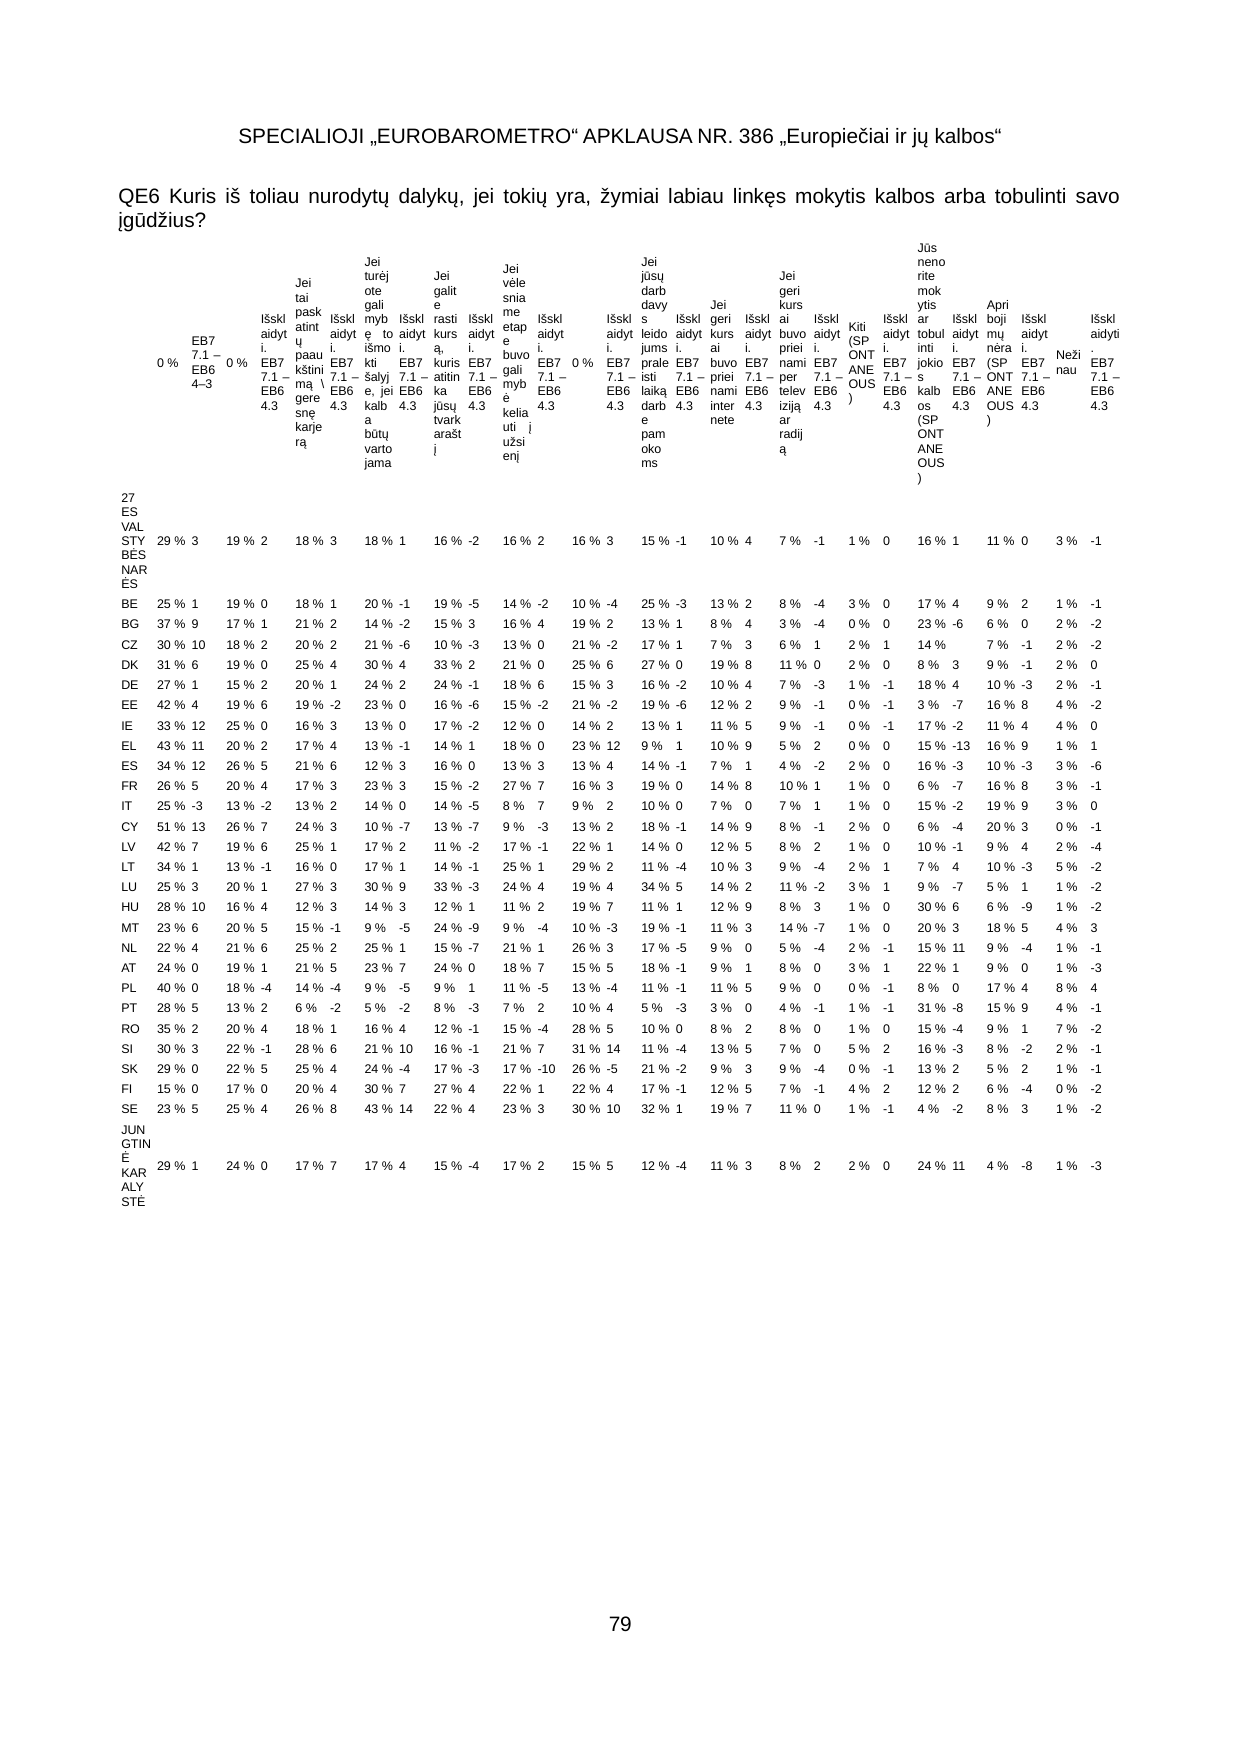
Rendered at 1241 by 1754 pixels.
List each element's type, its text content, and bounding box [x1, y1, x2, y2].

table_cell 1 % [845, 488, 880, 594]
table_cell 31 % [569, 1039, 603, 1059]
table_cell 6 [258, 695, 292, 715]
table_cell –4 [534, 1018, 569, 1038]
table_cell 10 [189, 897, 223, 917]
table_cell 16 % [431, 1039, 465, 1059]
table_header Jei geri kursai buvo prieinami per televiziją ar radiją [776, 237, 811, 487]
table_cell –1 [1088, 816, 1122, 836]
table_cell –3 [465, 877, 500, 897]
table_cell 6 [258, 938, 292, 958]
table_cell 3 [396, 756, 431, 776]
table_cell 5 [742, 1079, 776, 1099]
table_cell 1 [673, 897, 707, 917]
table_cell 4 [742, 675, 776, 695]
table_cell 7 % [776, 1079, 811, 1099]
table_cell 9 % [984, 655, 1018, 675]
table_cell 10 % [984, 857, 1018, 877]
table_cell 5 [604, 1119, 638, 1211]
table_cell –3 [949, 756, 984, 776]
table_cell 2 [604, 715, 638, 735]
table_cell –8 [1018, 1119, 1053, 1211]
table_cell 0 % [845, 735, 880, 756]
table_cell 7 [534, 796, 569, 816]
table_cell 27 % [431, 1079, 465, 1099]
table_cell 1 [327, 836, 361, 857]
table_cell 7 [396, 1079, 431, 1099]
table_cell 7 % [707, 756, 742, 776]
table_cell –13 [949, 735, 984, 756]
table_cell 3 % [776, 614, 811, 634]
table_cell –1 [396, 735, 431, 756]
table_cell 11 [189, 735, 223, 756]
table_cell 24 % [915, 1119, 949, 1211]
table_cell 0 [742, 938, 776, 958]
table_cell –1 [534, 836, 569, 857]
table_cell 24 % [154, 958, 188, 978]
table_cell 12 [189, 756, 223, 776]
table_cell 19 % [569, 897, 603, 917]
table_cell 33 % [431, 877, 465, 897]
table_header Išsklaidyti. EB77.1 – EB64.3 [258, 237, 292, 487]
table_cell 24 % [431, 958, 465, 978]
table_cell 11 % [707, 978, 742, 998]
table_cell 3 [742, 857, 776, 877]
table_cell 0 [396, 715, 431, 735]
table_cell 1 [534, 857, 569, 877]
table_cell 3 [396, 897, 431, 917]
table_cell 3 [949, 655, 984, 675]
table_cell –2 [258, 796, 292, 816]
table_cell 10 % [569, 594, 603, 614]
table_cell 25 % [500, 857, 534, 877]
table_cell –4 [534, 917, 569, 937]
table_cell 5 % [845, 1039, 880, 1059]
table_cell 24 % [361, 675, 396, 695]
table_cell 15 % [915, 938, 949, 958]
table_cell 9 [742, 816, 776, 836]
table_cell 17 % [223, 1079, 258, 1099]
table_cell 0 % [845, 614, 880, 634]
table_cell –3 [534, 816, 569, 836]
table_cell 1 % [845, 1099, 880, 1119]
table_cell RO [118, 1018, 154, 1038]
table_cell 14 % [292, 978, 327, 998]
table_cell –3 [949, 1039, 984, 1059]
table_cell 18 % [638, 816, 673, 836]
table_cell –2 [465, 776, 500, 796]
table_cell 19 % [569, 877, 603, 897]
table_cell 12 % [431, 897, 465, 917]
table_cell EL [118, 735, 154, 756]
table_cell 3 % [845, 877, 880, 897]
table_cell 7 % [776, 675, 811, 695]
table_cell –5 [465, 594, 500, 614]
table_cell 34 % [154, 756, 188, 776]
table_cell 9 % [361, 917, 396, 937]
table_cell 22 % [223, 1039, 258, 1059]
table_cell 8 % [984, 1039, 1018, 1059]
table_cell –1 [465, 1018, 500, 1038]
table_cell 8 % [915, 655, 949, 675]
table_cell 0 [465, 756, 500, 776]
table_cell 33 % [154, 715, 188, 735]
table_cell 11 % [776, 877, 811, 897]
table_cell CY [118, 816, 154, 836]
table_cell 0 [1088, 796, 1122, 816]
table_cell 11 % [707, 1119, 742, 1211]
table_cell 4 [534, 614, 569, 634]
table_cell 0 [811, 978, 845, 998]
table_cell 0 [534, 735, 569, 756]
table_cell 25 % [569, 655, 603, 675]
table_cell 0 [673, 776, 707, 796]
table_header Kiti (SPONTANEOUS) [845, 237, 880, 487]
table_cell MT [118, 917, 154, 937]
table_cell 6 % [984, 897, 1018, 917]
table_cell 7 [742, 1099, 776, 1119]
table_cell 13 % [707, 1039, 742, 1059]
table_cell 15 % [638, 488, 673, 594]
table_cell 7 [189, 836, 223, 857]
table_header Jei tai paskatintų paaukštinimą \geresnę karjerą [292, 237, 327, 487]
table_cell 5 % [638, 998, 673, 1018]
table_cell 14 [396, 1099, 431, 1119]
table_cell 0 [880, 917, 914, 937]
table_cell 6 [189, 917, 223, 937]
table_cell HU [118, 897, 154, 917]
table_cell –1 [673, 488, 707, 594]
table_cell 11 % [707, 917, 742, 937]
table_cell 8 % [776, 1018, 811, 1038]
table_cell 0 [880, 1018, 914, 1038]
table_cell –1 [880, 1099, 914, 1119]
table_cell 22 % [915, 958, 949, 978]
table_cell 6 [534, 675, 569, 695]
table_cell 24 % [292, 816, 327, 836]
table_cell –4 [811, 938, 845, 958]
table_cell 3 [327, 488, 361, 594]
table_header Nežinau [1053, 237, 1087, 487]
table_cell 19 % [223, 594, 258, 614]
table_cell 12 % [707, 695, 742, 715]
table_cell 4 % [776, 756, 811, 776]
table_cell 29 % [154, 1059, 188, 1079]
table_cell 30 % [915, 897, 949, 917]
table_cell –2 [949, 715, 984, 735]
table_cell 2 [949, 1059, 984, 1079]
table_cell 0 [880, 796, 914, 816]
table_cell 0 [880, 756, 914, 776]
table_cell –1 [949, 836, 984, 857]
table_cell 0 [396, 796, 431, 816]
table_cell –7 [396, 816, 431, 836]
table_header Jei vėlesniame etape buvo galimybė keliauti į užsienį [500, 237, 534, 487]
table_cell –4 [1018, 1079, 1053, 1099]
table_cell 5 [258, 917, 292, 937]
table_cell 23 % [154, 917, 188, 937]
table_cell –2 [1088, 1079, 1122, 1099]
table_cell –2 [327, 998, 361, 1018]
table_cell 17 % [500, 836, 534, 857]
table_cell 0 % [845, 695, 880, 715]
table_cell 14 % [569, 715, 603, 735]
table_cell 6 [604, 655, 638, 675]
table_cell 18 % [223, 634, 258, 654]
table_cell –1 [673, 958, 707, 978]
table_cell 18 % [984, 917, 1018, 937]
table_cell 8 [327, 1099, 361, 1119]
table_header 0 % [154, 237, 188, 487]
table_cell 4 % [915, 1099, 949, 1119]
table_cell JUNGTINĖ KARALYSTĖ [118, 1119, 154, 1211]
table_cell –1 [673, 978, 707, 998]
table_cell 3 [604, 776, 638, 796]
table_cell –3 [465, 998, 500, 1018]
table_cell 1 % [845, 675, 880, 695]
table_cell –1 [811, 1079, 845, 1099]
table_cell 0 [673, 796, 707, 816]
table_cell –1 [258, 857, 292, 877]
table_cell –7 [465, 816, 500, 836]
table_cell –3 [1088, 958, 1122, 978]
table_cell 0 [673, 836, 707, 857]
table_cell 1 [534, 1079, 569, 1099]
table_cell 4 [396, 1119, 431, 1211]
table_cell 0 [949, 978, 984, 998]
table_cell 2 [1018, 594, 1053, 614]
table_cell –2 [1088, 634, 1122, 654]
table_cell 8 % [776, 594, 811, 614]
table_cell 22 % [569, 836, 603, 857]
table_cell 28 % [292, 1039, 327, 1059]
table_cell 24 % [431, 675, 465, 695]
table_cell 2 % [845, 655, 880, 675]
table_cell 25 % [223, 1099, 258, 1119]
table_cell 17 % [915, 594, 949, 614]
table_cell 20 % [915, 917, 949, 937]
table_cell 4 [1018, 836, 1053, 857]
table_cell 9 % [984, 1018, 1018, 1038]
table_header Jei turėjote galimybę to išmokti šalyje, jei kalba būtų vartojama [361, 237, 396, 487]
table_cell 1 [673, 735, 707, 756]
table_cell 2 % [845, 1119, 880, 1211]
table_header Išsklaidyti. EB77.1 – EB64.3 [1018, 237, 1053, 487]
table_cell 9 % [776, 1059, 811, 1079]
table_cell 0 [534, 715, 569, 735]
table_cell 11 % [500, 897, 534, 917]
table_cell 1 [673, 715, 707, 735]
table_cell 1 [949, 958, 984, 978]
table_cell 3 [396, 776, 431, 796]
table_cell 4 [327, 655, 361, 675]
table_cell –3 [673, 998, 707, 1018]
table_cell 0 [880, 776, 914, 796]
table_cell 12 [189, 715, 223, 735]
table_cell 15 % [500, 695, 534, 715]
table_cell –2 [673, 675, 707, 695]
table_cell 1 [1018, 1018, 1053, 1038]
table_cell 7 % [915, 857, 949, 877]
table_cell –1 [1088, 488, 1122, 594]
table_cell 15 % [431, 776, 465, 796]
table_cell 16 % [915, 756, 949, 776]
table_cell 5 [742, 715, 776, 735]
table_cell 25 % [154, 796, 188, 816]
table_cell –2 [327, 695, 361, 715]
table_cell 2 [396, 836, 431, 857]
table_cell SI [118, 1039, 154, 1059]
table_cell 2 [189, 1018, 223, 1038]
table_cell LU [118, 877, 154, 897]
table_header Jei jūsų darbdavys leido jums praleisti laiką darbe pamokoms [638, 237, 673, 487]
table_cell 2 % [1053, 655, 1087, 675]
table_cell 3 [1088, 917, 1122, 937]
table_cell 5 [258, 1059, 292, 1079]
table_cell –4 [327, 978, 361, 998]
table_cell 33 % [431, 655, 465, 675]
table_cell 8 % [707, 1018, 742, 1038]
table_cell 5 [189, 1099, 223, 1119]
table_cell 28 % [569, 1018, 603, 1038]
table_cell 3 % [915, 695, 949, 715]
table_cell 1 [189, 594, 223, 614]
table_cell 13 % [707, 594, 742, 614]
table_cell 14 % [707, 816, 742, 836]
table_cell 11 % [500, 978, 534, 998]
table_cell 23 % [569, 735, 603, 756]
table_cell 0 [880, 735, 914, 756]
table_cell 26 % [569, 1059, 603, 1079]
table_cell 43 % [361, 1099, 396, 1119]
table_cell 17 % [500, 1119, 534, 1211]
table_cell 6 % [915, 816, 949, 836]
table_cell 21 % [638, 1059, 673, 1079]
table_cell 15 % [984, 998, 1018, 1018]
table_cell 0 [1018, 488, 1053, 594]
table_cell 18 % [361, 488, 396, 594]
table_cell 3 [1018, 816, 1053, 836]
table_cell 2 [742, 695, 776, 715]
table_cell 6 % [292, 998, 327, 1018]
table_cell 2 [604, 857, 638, 877]
table_cell –7 [811, 917, 845, 937]
table_cell 11 % [638, 897, 673, 917]
table_cell 19 % [223, 655, 258, 675]
table_cell 15 % [915, 735, 949, 756]
table_cell –1 [673, 917, 707, 937]
table_cell –7 [949, 695, 984, 715]
table_cell 3 % [1053, 756, 1087, 776]
table_cell 12 % [500, 715, 534, 735]
table_cell 20 % [223, 1018, 258, 1038]
table_cell 17 % [223, 614, 258, 634]
table_cell 19 % [223, 488, 258, 594]
table_cell 1 [327, 1018, 361, 1038]
table_cell –1 [880, 1059, 914, 1079]
table_cell 2 [1018, 1059, 1053, 1079]
table_cell 0 % [845, 978, 880, 998]
table_cell –1 [880, 715, 914, 735]
table_cell 9 % [707, 1059, 742, 1079]
table_cell 1 [396, 488, 431, 594]
table_cell –1 [811, 816, 845, 836]
table_header 0 % [569, 237, 603, 487]
table_cell 4 [949, 594, 984, 614]
table_cell 0 [534, 655, 569, 675]
table_cell 3 [327, 897, 361, 917]
table_cell –2 [1088, 1099, 1122, 1119]
table_cell 17 % [431, 1059, 465, 1079]
table_cell –2 [1088, 614, 1122, 634]
table_cell 14 [604, 1039, 638, 1059]
table_cell 14 % [776, 917, 811, 937]
table_cell 0 [258, 594, 292, 614]
table_cell 7 % [776, 488, 811, 594]
table_cell 4 % [776, 998, 811, 1018]
table_cell –1 [465, 857, 500, 877]
table_cell 13 % [223, 796, 258, 816]
table_cell –1 [258, 1039, 292, 1059]
table_cell 0 [880, 816, 914, 836]
table_cell 2 % [1053, 836, 1087, 857]
table_cell 1 % [1053, 877, 1087, 897]
table_cell 0 % [1053, 816, 1087, 836]
table_cell 2 [327, 938, 361, 958]
table_cell 9 % [776, 695, 811, 715]
table_cell 13 % [361, 715, 396, 735]
table_cell 17 % [638, 1079, 673, 1099]
table_cell –5 [465, 796, 500, 816]
table_cell PL [118, 978, 154, 998]
table_cell 13 % [292, 796, 327, 816]
table_cell 2 [811, 735, 845, 756]
table_cell 20 % [223, 735, 258, 756]
table_cell 9 [1018, 735, 1053, 756]
table_cell 35 % [154, 1018, 188, 1038]
table_cell –2 [396, 998, 431, 1018]
table_cell 12 % [707, 836, 742, 857]
table_cell –7 [949, 776, 984, 796]
table_cell 25 % [154, 877, 188, 897]
table_header Išsklaidyti. EB77.1 – EB64.3 [811, 237, 845, 487]
table_cell 7 % [707, 796, 742, 816]
table_cell –1 [880, 998, 914, 1018]
table_cell IT [118, 796, 154, 816]
table_cell 20 % [223, 877, 258, 897]
table_cell 19 % [431, 594, 465, 614]
table_cell 11 % [707, 715, 742, 735]
table_cell 1 [465, 897, 500, 917]
table_cell AT [118, 958, 154, 978]
table_cell 13 % [569, 978, 603, 998]
table_cell 8 [1018, 776, 1053, 796]
table_cell 21 % [569, 634, 603, 654]
table_cell 1 % [1053, 958, 1087, 978]
table_cell 42 % [154, 836, 188, 857]
table_cell 8 % [431, 998, 465, 1018]
table_cell [949, 634, 984, 654]
table_cell 4 [949, 857, 984, 877]
table_cell 0 [811, 655, 845, 675]
table_cell 17 % [292, 1119, 327, 1211]
table_cell LT [118, 857, 154, 877]
table_cell 5 [189, 998, 223, 1018]
table_cell 16 % [500, 614, 534, 634]
table_cell –4 [258, 978, 292, 998]
table_cell 17 % [292, 776, 327, 796]
table_cell 18 % [292, 1018, 327, 1038]
table_cell 1 % [845, 897, 880, 917]
table_cell 30 % [154, 1039, 188, 1059]
table_cell 29 % [569, 857, 603, 877]
table_cell 2 [534, 998, 569, 1018]
table_cell 27 % [154, 675, 188, 695]
table_cell –1 [1088, 776, 1122, 796]
table_cell 15 % [431, 938, 465, 958]
table_cell –2 [949, 796, 984, 816]
table_cell 9 % [984, 938, 1018, 958]
table_cell 3 [327, 816, 361, 836]
table_cell 21 % [292, 958, 327, 978]
table_cell FR [118, 776, 154, 796]
table_cell 0 [327, 857, 361, 877]
table_cell 1 [1088, 735, 1122, 756]
table_cell 1 % [845, 917, 880, 937]
table_cell 7 % [776, 796, 811, 816]
table_cell 19 % [638, 695, 673, 715]
table_cell 30 % [361, 877, 396, 897]
table_cell 0 [673, 655, 707, 675]
table_cell 0 [811, 958, 845, 978]
table_cell 12 % [361, 756, 396, 776]
table_cell 0 [880, 655, 914, 675]
table_cell 20 % [361, 594, 396, 614]
table_cell 5 [673, 877, 707, 897]
table_cell 5 [742, 1039, 776, 1059]
table_cell 34 % [638, 877, 673, 897]
table_cell –5 [534, 978, 569, 998]
table_cell 17 % [915, 715, 949, 735]
table_cell 22 % [431, 1099, 465, 1119]
table_cell 23 % [500, 1099, 534, 1119]
table_cell 16 % [915, 488, 949, 594]
table_cell 27 % [500, 776, 534, 796]
table_cell –1 [880, 978, 914, 998]
table_cell PT [118, 998, 154, 1018]
table_cell 6 [949, 897, 984, 917]
table_cell 9 % [915, 877, 949, 897]
table_cell 2 % [1053, 634, 1087, 654]
table_cell 17 % [292, 735, 327, 756]
table_cell 5 [604, 958, 638, 978]
table_cell 2 [742, 594, 776, 614]
table_cell 9 % [984, 836, 1018, 857]
table_cell 16 % [500, 488, 534, 594]
table_cell 4 % [984, 1119, 1018, 1211]
table_cell 11 % [984, 715, 1018, 735]
table_cell 4 [604, 998, 638, 1018]
table_cell BG [118, 614, 154, 634]
table_cell –9 [465, 917, 500, 937]
table_cell 0 % [845, 715, 880, 735]
table_cell 3 [534, 756, 569, 776]
table_cell 22 % [500, 1079, 534, 1099]
table_cell 2 [258, 998, 292, 1018]
table_cell –6 [673, 695, 707, 715]
table_cell 3 [189, 488, 223, 594]
table_cell –3 [604, 917, 638, 937]
table_cell 25 % [361, 938, 396, 958]
table_cell –1 [465, 1039, 500, 1059]
table_cell 13 % [500, 634, 534, 654]
table_cell 20 % [292, 675, 327, 695]
table_cell 18 % [500, 958, 534, 978]
table_header Jei geri kursai buvo prieinami internete [707, 237, 742, 487]
table_cell 1 % [1053, 594, 1087, 614]
table_cell 11 % [984, 488, 1018, 594]
table_cell 2 [604, 816, 638, 836]
table_cell –2 [604, 634, 638, 654]
table_cell –1 [880, 938, 914, 958]
table_cell 19 % [223, 958, 258, 978]
table_cell 0 [1018, 614, 1053, 634]
table_cell 25 % [292, 655, 327, 675]
table_cell –7 [465, 938, 500, 958]
table_cell 13 % [638, 715, 673, 735]
table_cell –1 [1088, 938, 1122, 958]
table_cell –5 [604, 1059, 638, 1079]
table_cell 5 % [361, 998, 396, 1018]
table_cell 10 % [569, 917, 603, 937]
table_cell 7 [534, 958, 569, 978]
table_cell –8 [949, 998, 984, 1018]
table_cell 2 [534, 488, 569, 594]
table_cell –5 [396, 978, 431, 998]
table_cell –3 [1018, 675, 1053, 695]
table_cell 1 [258, 958, 292, 978]
table_cell 2 [880, 1079, 914, 1099]
table_cell –3 [1018, 756, 1053, 776]
table_cell 27 ES VALSTYBĖS NARĖS [118, 488, 154, 594]
table_cell 9 % [431, 978, 465, 998]
table_cell 8 % [776, 958, 811, 978]
table_cell 20 % [292, 1079, 327, 1099]
table_cell 3 [327, 776, 361, 796]
table_cell –2 [534, 695, 569, 715]
table_cell 4 [258, 1099, 292, 1119]
table_cell 10 % [707, 488, 742, 594]
table_header Jei galite rasti kursą, kuris atitinka jūsų tvarkaraštį [431, 237, 465, 487]
table_cell 26 % [154, 776, 188, 796]
table_cell 10 % [431, 634, 465, 654]
table_cell 1 [465, 735, 500, 756]
table_cell 20 % [292, 634, 327, 654]
table_cell 10 [604, 1099, 638, 1119]
table_cell 14 % [638, 756, 673, 776]
table_cell –1 [1088, 594, 1122, 614]
table_cell 1 [880, 634, 914, 654]
table_cell –4 [673, 857, 707, 877]
table_cell 7 % [500, 998, 534, 1018]
table_cell –4 [949, 816, 984, 836]
table_cell 2 % [845, 816, 880, 836]
table_cell 15 % [915, 796, 949, 816]
table_cell 3 [742, 634, 776, 654]
table_cell 0 [189, 958, 223, 978]
table_cell 2 [604, 796, 638, 816]
table_cell 7 [327, 1119, 361, 1211]
table_cell –4 [673, 1119, 707, 1211]
table_cell 5 % [984, 1059, 1018, 1079]
table_cell 4 [327, 1079, 361, 1099]
table_cell –1 [811, 695, 845, 715]
table_cell 21 % [569, 695, 603, 715]
table_cell 5 [189, 776, 223, 796]
table_cell 1 [258, 877, 292, 897]
table_cell 11 % [638, 1039, 673, 1059]
table_cell –2 [465, 488, 500, 594]
table_cell 1 % [845, 998, 880, 1018]
table_cell 16 % [569, 776, 603, 796]
table_cell –2 [811, 877, 845, 897]
table_cell 23 % [915, 614, 949, 634]
table_cell 25 % [292, 1059, 327, 1079]
table_cell 2 [396, 675, 431, 695]
table_cell 1 [673, 1099, 707, 1119]
table_cell 0 [880, 594, 914, 614]
table_cell 15 % [431, 1119, 465, 1211]
table_cell –10 [534, 1059, 569, 1079]
table_cell DK [118, 655, 154, 675]
table_cell 0 [1088, 715, 1122, 735]
table_cell 1 % [845, 1018, 880, 1038]
table_cell 26 % [292, 1099, 327, 1119]
table_cell 27 % [292, 877, 327, 897]
table_cell –4 [811, 857, 845, 877]
table_cell 3 [1018, 1099, 1053, 1119]
table_cell 16 % [431, 488, 465, 594]
table_cell 4 [258, 897, 292, 917]
table_cell 17 % [500, 1059, 534, 1079]
table_cell 30 % [361, 655, 396, 675]
table_cell 15 % [154, 1079, 188, 1099]
table_cell 2 % [1053, 1039, 1087, 1059]
table_cell 21 % [292, 756, 327, 776]
table_cell 2 [258, 735, 292, 756]
table_cell 2 [258, 488, 292, 594]
table_cell 2 [465, 655, 500, 675]
table_cell 1 % [845, 836, 880, 857]
table_cell 14 % [361, 614, 396, 634]
table_header Išsklaidyti. EB77.1 – EB64.3 [673, 237, 707, 487]
table_cell 15 % [569, 1119, 603, 1211]
table_cell 8 % [915, 978, 949, 998]
table_cell 4 [327, 1059, 361, 1079]
table_cell 11 % [776, 1099, 811, 1119]
table_cell 15 % [431, 614, 465, 634]
table_cell 10 [396, 1039, 431, 1059]
table_cell 16 % [431, 695, 465, 715]
table_cell 14 % [500, 594, 534, 614]
table_cell 14 % [431, 796, 465, 816]
table_cell 19 % [707, 655, 742, 675]
table_cell 15 % [569, 958, 603, 978]
table_cell 12 % [915, 1079, 949, 1099]
table_cell 1 [811, 796, 845, 816]
table_cell 26 % [223, 756, 258, 776]
table_cell 3 % [845, 594, 880, 614]
table_cell 3 % [707, 998, 742, 1018]
table_cell 2 [258, 675, 292, 695]
table_cell 10 % [361, 816, 396, 836]
table_cell 0 [396, 695, 431, 715]
table_cell 25 % [292, 938, 327, 958]
table_cell –3 [189, 796, 223, 816]
table_cell 9 % [984, 958, 1018, 978]
table_cell 0 [534, 634, 569, 654]
table_cell 3 % [1053, 796, 1087, 816]
table_cell –4 [396, 1059, 431, 1079]
table_cell 17 % [361, 836, 396, 857]
table_cell 7 % [984, 634, 1018, 654]
table_cell 6 [327, 1039, 361, 1059]
table_cell 8 % [707, 614, 742, 634]
table_cell 7 [396, 958, 431, 978]
table_cell FI [118, 1079, 154, 1099]
table_cell –5 [673, 938, 707, 958]
table_cell 4 [604, 1079, 638, 1099]
table_cell 11 % [776, 655, 811, 675]
table_cell 3 [534, 1099, 569, 1119]
table_cell 3 [742, 1119, 776, 1211]
table_cell 9 % [500, 917, 534, 937]
table_cell –3 [673, 594, 707, 614]
table_header Išsklaidyti. EB77.1 – EB64.3 [396, 237, 431, 487]
table_cell 27 % [638, 655, 673, 675]
table_cell –7 [949, 877, 984, 897]
table_cell 11 [949, 938, 984, 958]
table_cell 0 [880, 488, 914, 594]
table_cell 7 [258, 816, 292, 836]
table_cell –1 [811, 715, 845, 735]
table_cell 2 % [845, 756, 880, 776]
table_cell 4 [465, 1099, 500, 1119]
table_cell 16 % [984, 776, 1018, 796]
table_header Išsklaidyti. EB77.1 – EB64.3 [742, 237, 776, 487]
table_cell 8 [742, 655, 776, 675]
table_cell 5 [1018, 917, 1053, 937]
table_cell 1 [880, 857, 914, 877]
table_cell –3 [465, 634, 500, 654]
table_cell LV [118, 836, 154, 857]
table_cell 5 % [776, 735, 811, 756]
table_cell –2 [1088, 1018, 1122, 1038]
table_cell –1 [1018, 655, 1053, 675]
table_cell 4 % [1053, 998, 1087, 1018]
table_cell 12 % [707, 897, 742, 917]
table_cell 12 % [292, 897, 327, 917]
table_header Išsklaidyti. EB77.1 – EB64.3 [604, 237, 638, 487]
table_cell 8 % [500, 796, 534, 816]
table_cell 1 % [1053, 897, 1087, 917]
table_cell –1 [1088, 1039, 1122, 1059]
table_cell 2 [811, 836, 845, 857]
table_cell 1 [258, 614, 292, 634]
table_cell 0 [189, 1079, 223, 1099]
table_cell 28 % [154, 897, 188, 917]
table_cell 20 % [223, 776, 258, 796]
table_cell 13 % [223, 857, 258, 877]
table_cell 9 [189, 614, 223, 634]
table_cell 10 % [776, 776, 811, 796]
table_cell 13 % [500, 756, 534, 776]
table_cell 9 [1018, 796, 1053, 816]
table_cell 22 % [569, 1079, 603, 1099]
table_header 0 % [223, 237, 258, 487]
table_cell 1 [811, 634, 845, 654]
text QE6 Kuris iš toliau nurodytų dalykų, jei tokių yra, žymiai labiau linkęs mokytis kalbos arba tobulinti savo įgūdžius? [118, 183, 1122, 231]
table_cell 1 % [845, 796, 880, 816]
table_cell 17 % [638, 634, 673, 654]
table_cell 0 [465, 958, 500, 978]
table_cell 13 % [638, 614, 673, 634]
table_cell –2 [1088, 857, 1122, 877]
table_cell 4 [1088, 978, 1122, 998]
table_cell 25 % [638, 594, 673, 614]
table_cell –4 [811, 1059, 845, 1079]
table_cell 1 % [1053, 735, 1087, 756]
table_cell 1 [327, 675, 361, 695]
table_cell 8 % [776, 816, 811, 836]
table_cell 0 [880, 614, 914, 634]
table_cell NL [118, 938, 154, 958]
table_cell 5 % [984, 877, 1018, 897]
table_cell DE [118, 675, 154, 695]
table_cell SK [118, 1059, 154, 1079]
table_cell 21 % [292, 614, 327, 634]
table_cell 13 % [361, 735, 396, 756]
table_cell 1 % [1053, 1099, 1087, 1119]
table_cell 4 [1018, 715, 1053, 735]
table_cell 0 [673, 1018, 707, 1038]
table_cell 8 [742, 776, 776, 796]
table_cell 1 [465, 978, 500, 998]
table_header Išsklaidyti. EB77.1 – EB64.3 [534, 237, 569, 487]
table_cell 2 % [1053, 614, 1087, 634]
table_cell 14 % [431, 735, 465, 756]
table_header Išsklaidyti. EB77.1 – EB64.3 [327, 237, 361, 487]
table_cell 1 % [845, 776, 880, 796]
table_cell 3 [811, 897, 845, 917]
table_cell 21 % [500, 1039, 534, 1059]
table_cell 1 [189, 1119, 223, 1211]
table_cell 23 % [154, 1099, 188, 1119]
table_cell 0 [811, 1039, 845, 1059]
table_cell 5 % [1053, 857, 1087, 877]
table_cell 4 [604, 756, 638, 776]
table_cell 19 % [569, 614, 603, 634]
table_cell –1 [673, 1079, 707, 1099]
table_cell 1 [673, 634, 707, 654]
table_cell 10 % [707, 857, 742, 877]
table_cell 3 [465, 614, 500, 634]
table_cell 7 % [707, 634, 742, 654]
table_cell 2 [534, 897, 569, 917]
table_cell 1 [189, 675, 223, 695]
table_cell 5 [327, 958, 361, 978]
table_header EB77.1 – EB64–3 [189, 237, 223, 487]
table_cell 11 [949, 1119, 984, 1211]
table_cell –6 [396, 634, 431, 654]
table_cell 12 % [431, 1018, 465, 1038]
table_cell EE [118, 695, 154, 715]
table_cell 6 % [915, 776, 949, 796]
table_cell –1 [811, 488, 845, 594]
table_cell 9 [1018, 998, 1053, 1018]
table_cell 18 % [915, 675, 949, 695]
table_cell 2 [811, 1119, 845, 1211]
table_cell 0 [742, 796, 776, 816]
table_cell 8 % [984, 1099, 1018, 1119]
table_cell 43 % [154, 735, 188, 756]
table_cell –2 [604, 695, 638, 715]
table_cell 17 % [361, 1119, 396, 1211]
table_cell 2 [949, 1079, 984, 1099]
table_cell 15 % [500, 1018, 534, 1038]
table_cell 31 % [154, 655, 188, 675]
table_cell 4 [949, 675, 984, 695]
table_cell 18 % [500, 675, 534, 695]
table_cell 8 % [776, 836, 811, 857]
table_cell 24 % [361, 1059, 396, 1079]
table_cell 12 % [707, 1079, 742, 1099]
table_cell 30 % [569, 1099, 603, 1119]
table_cell –6 [465, 695, 500, 715]
table_cell 7 % [776, 1039, 811, 1059]
table_cell 22 % [223, 1059, 258, 1079]
table_cell 12 [604, 735, 638, 756]
table_cell 4 [1018, 978, 1053, 998]
table_cell 13 % [569, 816, 603, 836]
table_cell 11 % [638, 857, 673, 877]
table_cell 8 % [776, 1119, 811, 1211]
table_cell –2 [949, 1099, 984, 1119]
table_cell 1 [742, 958, 776, 978]
table_cell 17 % [984, 978, 1018, 998]
table_cell 13 % [223, 998, 258, 1018]
table_cell 6 [327, 756, 361, 776]
table_cell –4 [811, 614, 845, 634]
table_cell –2 [673, 1059, 707, 1079]
table_cell 0 [189, 1059, 223, 1079]
table_cell 2 [327, 634, 361, 654]
table_cell 16 % [223, 897, 258, 917]
table_cell 4 [396, 1018, 431, 1038]
table_cell 4 [604, 877, 638, 897]
table_cell 32 % [638, 1099, 673, 1119]
table_cell 2 [604, 614, 638, 634]
table_cell –3 [465, 1059, 500, 1079]
table_cell 40 % [154, 978, 188, 998]
table_cell –1 [327, 917, 361, 937]
table_cell 6 % [984, 614, 1018, 634]
table_cell 9 [396, 877, 431, 897]
table_cell 4 % [1053, 695, 1087, 715]
table_cell 9 % [776, 978, 811, 998]
table_cell 10 % [707, 735, 742, 756]
table_cell 14 % [361, 897, 396, 917]
table_cell 5 % [776, 938, 811, 958]
table_cell –2 [534, 594, 569, 614]
table_cell 3 [604, 488, 638, 594]
table_cell 16 % [292, 857, 327, 877]
table_cell 6 [258, 836, 292, 857]
table_cell 9 % [707, 958, 742, 978]
table_cell 18 % [638, 958, 673, 978]
table_cell 2 % [845, 857, 880, 877]
table_cell 9 % [638, 735, 673, 756]
table_cell –3 [1018, 857, 1053, 877]
table_header Išsklaidyti. EB77.1 – EB64.3 [1088, 237, 1122, 487]
table_cell ES [118, 756, 154, 776]
table_cell 16 % [292, 715, 327, 735]
table_cell 2 [534, 1119, 569, 1211]
table_cell 11 % [431, 836, 465, 857]
table_cell 30 % [154, 634, 188, 654]
table_cell 0 [258, 1119, 292, 1211]
table_cell –1 [880, 675, 914, 695]
table_cell 3 % [1053, 776, 1087, 796]
table_cell 1 [327, 594, 361, 614]
table_cell 3 [949, 917, 984, 937]
table_cell 28 % [154, 998, 188, 1018]
table_cell 5 [258, 756, 292, 776]
table_cell 16 % [431, 756, 465, 776]
table_cell 16 % [569, 488, 603, 594]
table_cell IE [118, 715, 154, 735]
table_cell 3 [742, 1059, 776, 1079]
table_cell 1 [189, 857, 223, 877]
table_cell –2 [1088, 695, 1122, 715]
table_cell 18 % [292, 594, 327, 614]
table_cell 24 % [223, 1119, 258, 1211]
table_cell 10 % [707, 675, 742, 695]
table_cell 29 % [154, 1119, 188, 1211]
table_cell 42 % [154, 695, 188, 715]
table_cell 1 [949, 488, 984, 594]
table_cell 9 % [776, 715, 811, 735]
table_cell 3 [604, 938, 638, 958]
table_cell –2 [1088, 877, 1122, 897]
table_cell 1 [534, 938, 569, 958]
table_cell 7 [534, 776, 569, 796]
table_cell 21 % [361, 1039, 396, 1059]
table_cell 8 [1018, 695, 1053, 715]
table_cell 4 % [1053, 715, 1087, 735]
table_cell 4 [189, 695, 223, 715]
table_cell 3 [327, 877, 361, 897]
table_cell 2 % [1053, 675, 1087, 695]
table_cell 20 % [984, 816, 1018, 836]
table_cell 6 % [776, 634, 811, 654]
table_header Jūs nenorite mokytis ar tobulinti jokios kalbos (SPONTANEOUS) [915, 237, 949, 487]
table_cell 1 [396, 938, 431, 958]
table_header Išsklaidyti. EB77.1 – EB64.3 [465, 237, 500, 487]
table_cell 7 [604, 897, 638, 917]
table_cell 6 % [984, 1079, 1018, 1099]
table_cell 24 % [500, 877, 534, 897]
table_cell –9 [1018, 897, 1053, 917]
table_cell 22 % [154, 938, 188, 958]
table_cell 10 % [638, 796, 673, 816]
table_cell CZ [118, 634, 154, 654]
table_cell 12 % [638, 1119, 673, 1211]
table_cell 4 [742, 614, 776, 634]
table_cell 4 % [1053, 917, 1087, 937]
table_cell 30 % [361, 1079, 396, 1099]
table_cell 51 % [154, 816, 188, 836]
table_cell 9 % [776, 857, 811, 877]
table_cell –1 [396, 594, 431, 614]
table_cell 2 [742, 877, 776, 897]
table_cell –2 [1018, 1039, 1053, 1059]
table_cell 23 % [361, 695, 396, 715]
table_cell 3 [742, 917, 776, 937]
table_cell –3 [1088, 1119, 1122, 1211]
table_cell 19 % [223, 836, 258, 857]
table_cell 9 [742, 735, 776, 756]
table_cell 17 % [431, 715, 465, 735]
table_cell 1 % [1053, 1119, 1087, 1211]
table_cell 3 [189, 877, 223, 897]
table_cell 25 % [292, 836, 327, 857]
table_cell 1 [811, 776, 845, 796]
table_cell 1 [880, 877, 914, 897]
table_cell 21 % [361, 634, 396, 654]
table_cell 5 [742, 836, 776, 857]
table_cell 21 % [500, 655, 534, 675]
table_cell –2 [465, 715, 500, 735]
table_cell 18 % [223, 978, 258, 998]
table_cell –4 [1088, 836, 1122, 857]
table_cell 1 [673, 614, 707, 634]
table_cell 7 [534, 1039, 569, 1059]
table_header Išsklaidyti. EB77.1 – EB64.3 [949, 237, 984, 487]
table_cell 15 % [292, 917, 327, 937]
table_cell –5 [396, 917, 431, 937]
table_cell 9 % [361, 978, 396, 998]
table_cell 3 [327, 715, 361, 735]
table_cell 29 % [154, 488, 188, 594]
table_cell 16 % [915, 1039, 949, 1059]
table_cell 10 % [638, 1018, 673, 1038]
table_cell 4 % [845, 1079, 880, 1099]
table_cell –4 [465, 1119, 500, 1211]
table_cell 0 [742, 998, 776, 1018]
table_cell 2 % [845, 634, 880, 654]
table_cell 2 [742, 1018, 776, 1038]
table_cell –2 [396, 614, 431, 634]
table_cell 24 % [431, 917, 465, 937]
table_cell 19 % [707, 1099, 742, 1119]
table_cell 18 % [292, 488, 327, 594]
table_cell 19 % [638, 917, 673, 937]
table_cell –4 [811, 594, 845, 614]
table_cell 19 % [984, 796, 1018, 816]
table_header [118, 237, 154, 487]
table_cell 15 % [223, 675, 258, 695]
table_cell 1 [742, 756, 776, 776]
table_cell 17 % [638, 938, 673, 958]
table_cell 9 % [569, 796, 603, 816]
table_cell –1 [811, 998, 845, 1018]
table_cell 20 % [223, 917, 258, 937]
table_cell 0 [189, 978, 223, 998]
table_cell 14 % [915, 634, 949, 654]
table_cell –4 [673, 1039, 707, 1059]
table_cell 15 % [569, 675, 603, 695]
table_cell 0 [880, 836, 914, 857]
table_cell 2 [880, 1039, 914, 1059]
table_cell –1 [880, 695, 914, 715]
table_cell 3 [604, 675, 638, 695]
table_cell 37 % [154, 614, 188, 634]
table_cell 0 [811, 1099, 845, 1119]
table_cell 4 [327, 735, 361, 756]
table_cell 9 [742, 897, 776, 917]
table_cell –6 [1088, 756, 1122, 776]
table_cell 13 % [569, 756, 603, 776]
table_cell 9 % [500, 816, 534, 836]
table_cell 0 [258, 1079, 292, 1099]
table_cell –1 [465, 675, 500, 695]
table_cell 10 % [915, 836, 949, 857]
table_cell 5 [742, 978, 776, 998]
table_cell 25 % [154, 594, 188, 614]
table_cell 0 % [1053, 1079, 1087, 1099]
table_cell –4 [1018, 938, 1053, 958]
table_cell –2 [1088, 897, 1122, 917]
table_cell 15 % [915, 1018, 949, 1038]
table_cell 16 % [984, 695, 1018, 715]
table_cell 0 [811, 1018, 845, 1038]
table_cell 6 [189, 655, 223, 675]
table_cell 5 [604, 1018, 638, 1038]
table_cell 16 % [638, 675, 673, 695]
table_cell 2 [258, 634, 292, 654]
table_cell 4 [465, 1079, 500, 1099]
table_cell 26 % [569, 938, 603, 958]
table_header Išsklaidyti. EB77.1 – EB64.3 [880, 237, 914, 487]
table_cell 3 [189, 1039, 223, 1059]
table_cell 0 [1088, 655, 1122, 675]
table_header Apribojimų nėra (SPONTANEOUS) [984, 237, 1018, 487]
table_cell –1 [1088, 675, 1122, 695]
table_cell –1 [1088, 998, 1122, 1018]
table_cell –2 [811, 756, 845, 776]
table_cell –4 [604, 978, 638, 998]
table_cell 1 [880, 958, 914, 978]
table_cell BE [118, 594, 154, 614]
table_cell 4 [189, 938, 223, 958]
table_cell 16 % [361, 1018, 396, 1038]
table_cell 9 % [707, 938, 742, 958]
table_cell 21 % [223, 938, 258, 958]
table_cell –3 [811, 675, 845, 695]
table_cell 0 [880, 897, 914, 917]
table_cell 2 [327, 796, 361, 816]
table_cell 19 % [292, 695, 327, 715]
table_cell 1 % [1053, 938, 1087, 958]
table_cell 21 % [500, 938, 534, 958]
table_cell 14 % [707, 776, 742, 796]
table_cell 3 % [1053, 488, 1087, 594]
table_cell 4 [258, 1018, 292, 1038]
table_cell 4 [534, 877, 569, 897]
table_cell –1 [673, 816, 707, 836]
table_cell 10 % [984, 675, 1018, 695]
table_cell 18 % [500, 735, 534, 756]
table_cell 1 % [1053, 1059, 1087, 1079]
table_cell 9 % [984, 594, 1018, 614]
table_cell 0 [1018, 958, 1053, 978]
table_cell 10 [189, 634, 223, 654]
table_cell 34 % [154, 857, 188, 877]
table_cell 4 [396, 655, 431, 675]
table_cell 4 [258, 776, 292, 796]
table_cell 23 % [361, 958, 396, 978]
table_cell 0 % [845, 1059, 880, 1079]
table_cell 0 [880, 1119, 914, 1211]
table_cell 16 % [984, 735, 1018, 756]
table_cell 8 % [1053, 978, 1087, 998]
table_cell 1 [396, 857, 431, 877]
table_cell 2 % [845, 938, 880, 958]
table_cell –1 [673, 756, 707, 776]
table_cell –6 [949, 614, 984, 634]
table_cell 31 % [915, 998, 949, 1018]
table_cell 13 % [915, 1059, 949, 1079]
table_cell 13 [189, 816, 223, 836]
table_cell 23 % [361, 776, 396, 796]
table_cell 14 % [638, 836, 673, 857]
table_cell SE [118, 1099, 154, 1119]
table_cell –4 [949, 1018, 984, 1038]
table_cell 14 % [707, 877, 742, 897]
table_cell –1 [1018, 634, 1053, 654]
table_cell 14 % [431, 857, 465, 877]
table_cell 7 % [1053, 1018, 1087, 1038]
table_cell 1 [604, 836, 638, 857]
table_cell 17 % [361, 857, 396, 877]
table_cell 11 % [638, 978, 673, 998]
table_cell 13 % [431, 816, 465, 836]
table_cell 19 % [223, 695, 258, 715]
table_cell –2 [465, 836, 500, 857]
table_cell 3 % [845, 958, 880, 978]
table_cell 4 [742, 488, 776, 594]
table_cell 25 % [223, 715, 258, 735]
table_cell 14 % [361, 796, 396, 816]
table_cell 19 % [638, 776, 673, 796]
table_cell 0 [258, 655, 292, 675]
table_cell 8 % [776, 897, 811, 917]
table_cell 26 % [223, 816, 258, 836]
table_cell 1 [1018, 877, 1053, 897]
table_cell 2 [327, 614, 361, 634]
table_cell –1 [1088, 1059, 1122, 1079]
table_cell 10 % [984, 756, 1018, 776]
table_cell –4 [604, 594, 638, 614]
table_cell 0 [258, 715, 292, 735]
table_cell 10 % [569, 998, 603, 1018]
